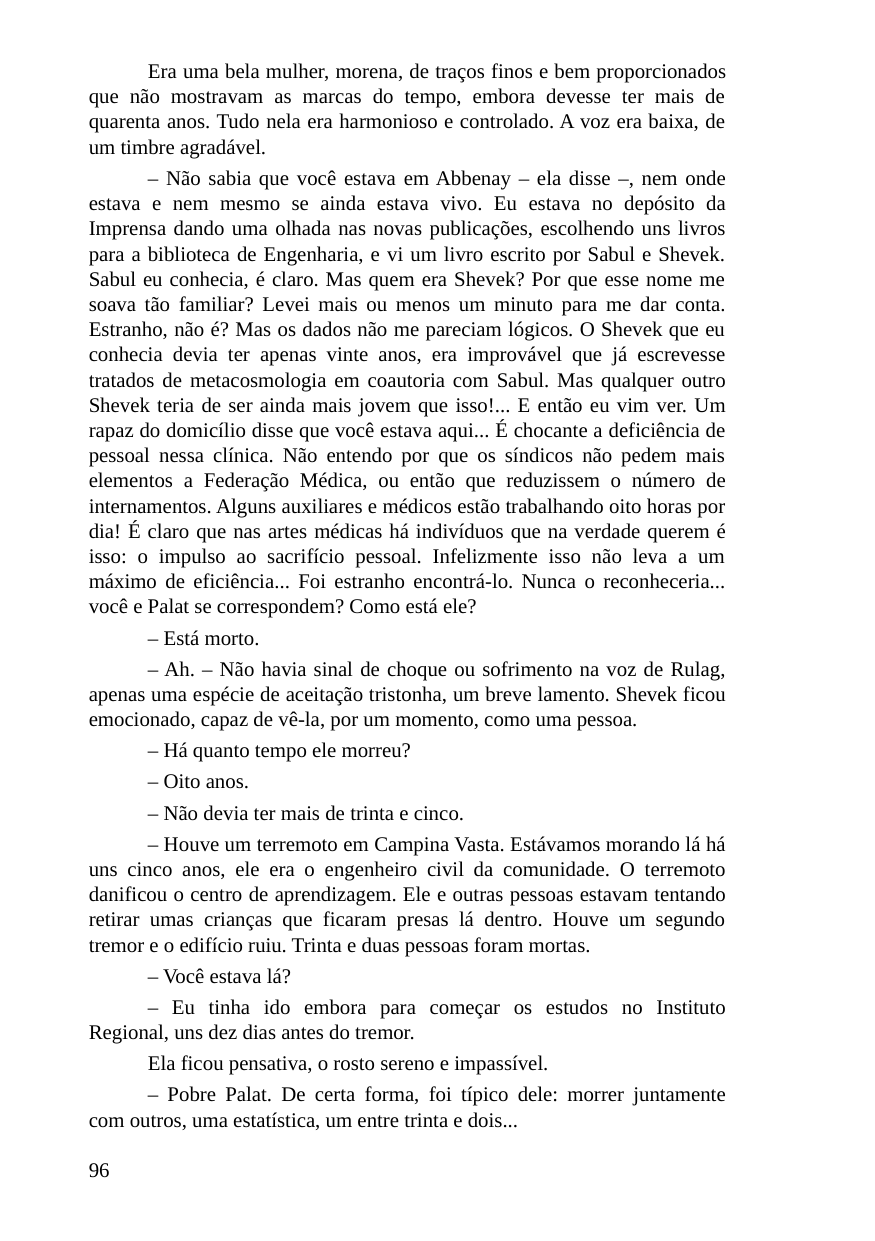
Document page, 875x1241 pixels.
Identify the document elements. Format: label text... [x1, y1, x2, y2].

text – Você estava lá? [88, 964, 726, 988]
text – Pobre Palat. De certa forma, foi típico dele: morrer juntamente com outros, uma estatística, um entre trinta e dois... [88, 1082, 726, 1132]
text Era uma bela mulher, morena, de traços finos e bem proporcionados que não mostravam as marcas do tempo, embora devesse ter mais de quarenta anos. Tudo nela era harmonioso e controlado. A voz era baixa, de um timbre agradável. [88, 59, 726, 159]
text – Está morto. [88, 626, 726, 649]
text – Ah. – Não havia sinal de choque ou sofrimento na voz de Rulag, apenas uma espécie de aceitação tristonha, um breve lamento. Shevek ficou emocionado, capaz de vê-la, por um momento, como uma pessoa. [88, 657, 726, 731]
text Ela ficou pensativa, o rosto sereno e impassível. [88, 1051, 726, 1075]
text – Não devia ter mais de trinta e cinco. [88, 801, 726, 824]
text – Houve um terremoto em Campina Vasta. Estávamos morando lá há uns cinco anos, ele era o engenheiro civil da comunidade. O terremoto danificou o centro de aprendizagem. Ele e outras pessoas estavam tentando retirar umas crianças que ficaram presas lá dentro. Houve um segundo tremor e o edifício ruiu. Trinta e duas pessoas foram mortas. [88, 832, 726, 957]
text – Há quanto tempo ele morreu? [88, 738, 726, 762]
text – Oito anos. [88, 769, 726, 793]
text – Não sabia que você estava em Abbenay – ela disse –, nem onde estava e nem mesmo se ainda estava vivo. Eu estava no depósito da Imprensa dando uma olhada nas novas publicações, escolhendo uns livros para a biblioteca de Engenharia, e vi um livro escrito por Sabul e Shevek. Sabul eu conhecia, é claro. Mas quem era Shevek? Por que esse nome me soava tão familiar? Levei mais ou menos um minuto para me dar conta. Estranho, não é? Mas os dados não me pareciam lógicos. O Shevek que eu conhecia devia ter apenas vinte anos, era improvável que já escrevesse tratados de metacosmologia em coautoria com Sabul. Mas qualquer outro Shevek teria de ser ainda mais jovem que isso!... E então eu vim ver. Um rapaz do domicílio disse que você estava aqui... É chocante a deficiência de pessoal nessa clínica. Não entendo por que os síndicos não pedem mais elementos a Federação Médica, ou então que reduzissem o número de internamentos. Alguns auxiliares e médicos estão trabalhando oito horas por dia! É claro que nas artes médicas há indivíduos que na verdade querem é isso: o impulso ao sacrifício pessoal. Infelizmente isso não leva a um máximo de eficiência... Foi estranho encontrá-lo. Nunca o reconheceria... você e Palat se correspondem? Como está ele? [88, 166, 726, 618]
text – Eu tinha ido embora para começar os estudos no Instituto Regional, uns dez dias antes do tremor. [88, 995, 726, 1044]
